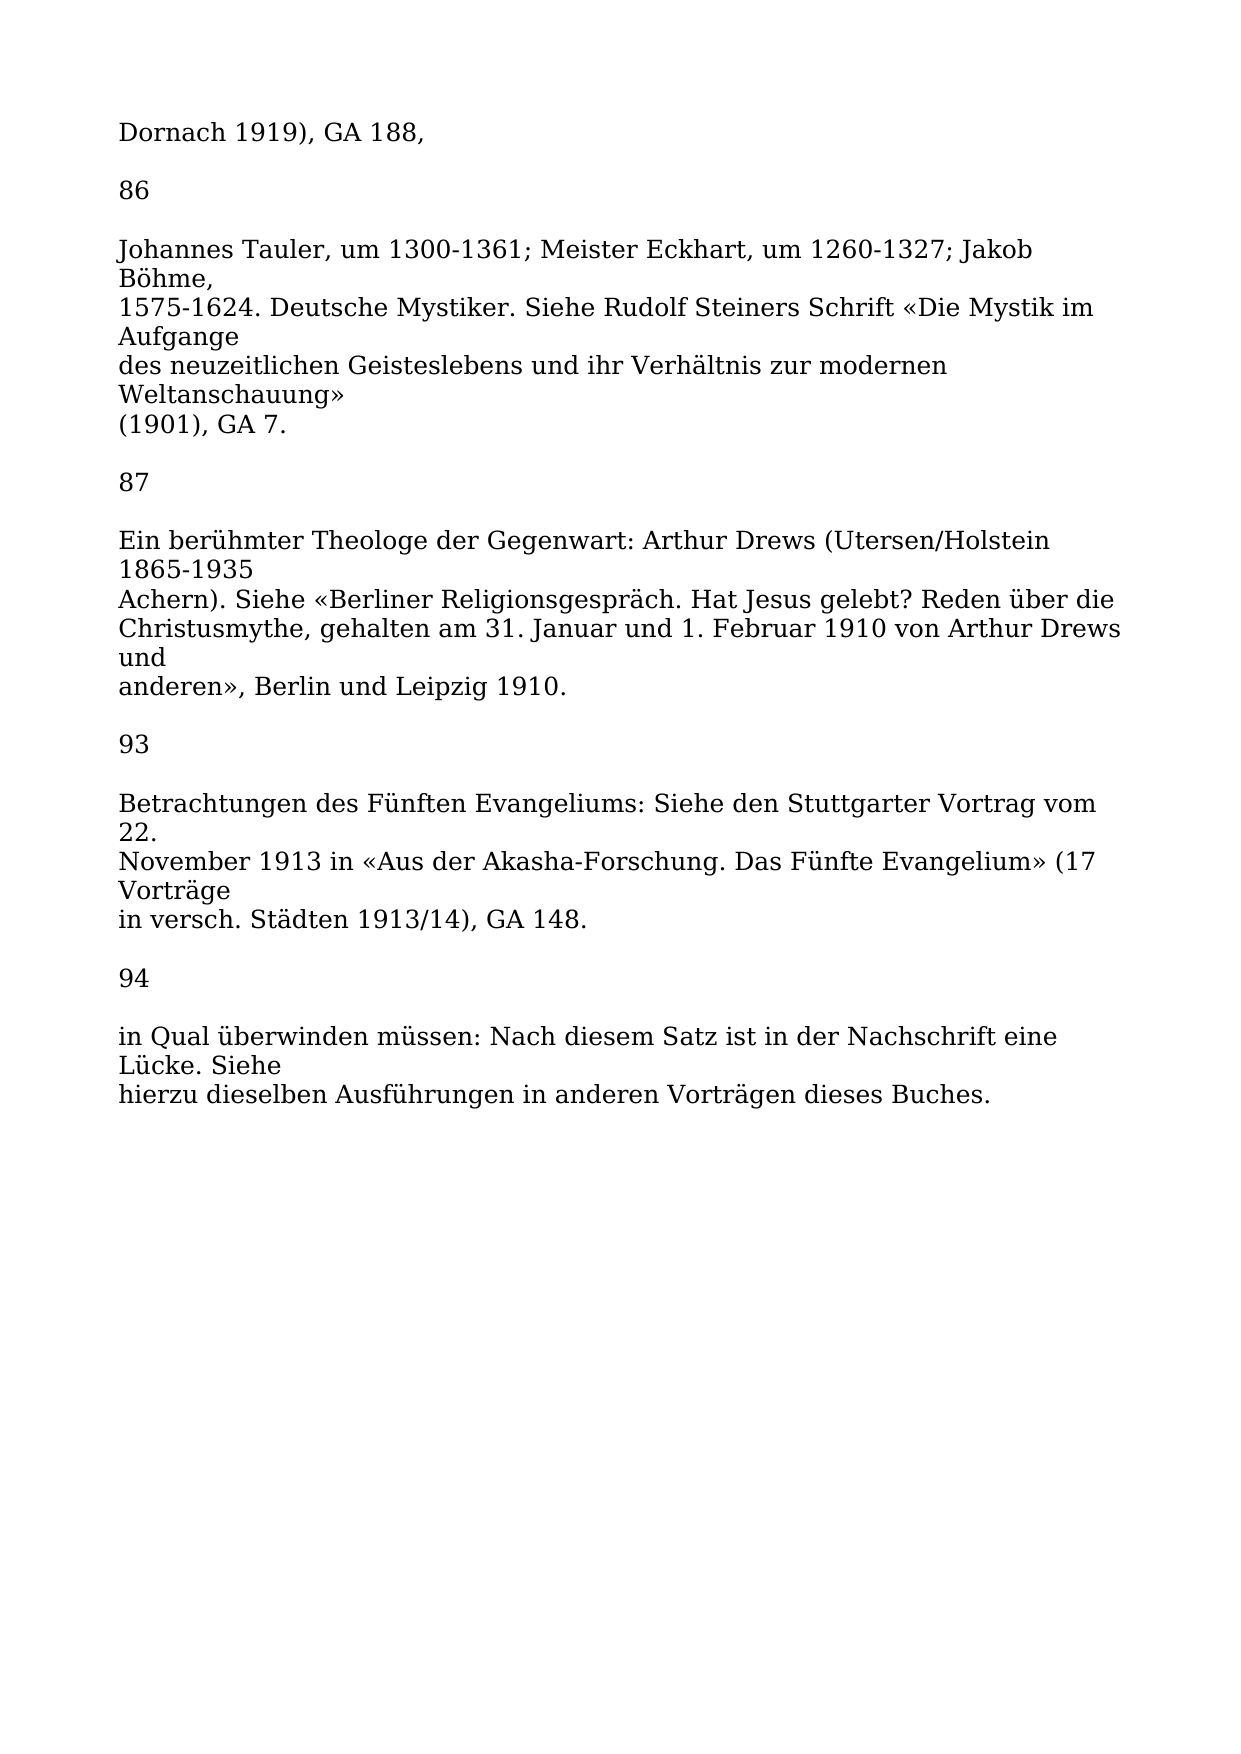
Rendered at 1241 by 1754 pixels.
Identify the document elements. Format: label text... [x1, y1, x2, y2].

text hierzu dieselben Ausführungen in anderen Vorträgen dieses Buches. [118, 1081, 1122, 1110]
text anderen», Berlin und Leipzig 1910. [118, 672, 1122, 701]
text Betrachtungen des Fünften Evangeliums: Siehe den Stuttgarter Vortrag vom 22. [118, 789, 1122, 847]
text Ein berühmter Theologe der Gegenwart: Arthur Drews (Utersen/Holstein 1865-1935 [118, 526, 1122, 585]
text Johannes Tauler, um 1300-1361; Meister Eckhart, um 1260-1327; Jakob Böhme, [118, 235, 1122, 293]
text Achern). Siehe «Berliner Religionsgespräch. Hat Jesus gelebt? Reden über die [118, 585, 1122, 614]
text in Qual überwinden müssen: Nach diesem Satz ist in der Nachschrift eine Lücke. Siehe [118, 1022, 1122, 1081]
text November 1913 in «Aus der Akasha-Forschung. Das Fünfte Evangelium» (17 Vorträge [118, 847, 1122, 906]
text 93 [118, 731, 1122, 760]
text (1901), GA 7. [118, 410, 1122, 439]
text 86 [118, 176, 1122, 206]
text in versch. Städten 1913/14), GA 148. [118, 906, 1122, 935]
text des neuzeitlichen Geisteslebens und ihr Verhältnis zur modernen Weltanschauung» [118, 351, 1122, 410]
text 1575-1624. Deutsche Mystiker. Siehe Rudolf Steiners Schrift «Die Mystik im Aufgange [118, 293, 1122, 351]
text Christusmythe, gehalten am 31. Januar und 1. Februar 1910 von Arthur Drews und [118, 614, 1122, 672]
text 87 [118, 468, 1122, 497]
text 94 [118, 964, 1122, 993]
text Dornach 1919), GA 188, [118, 118, 1122, 147]
